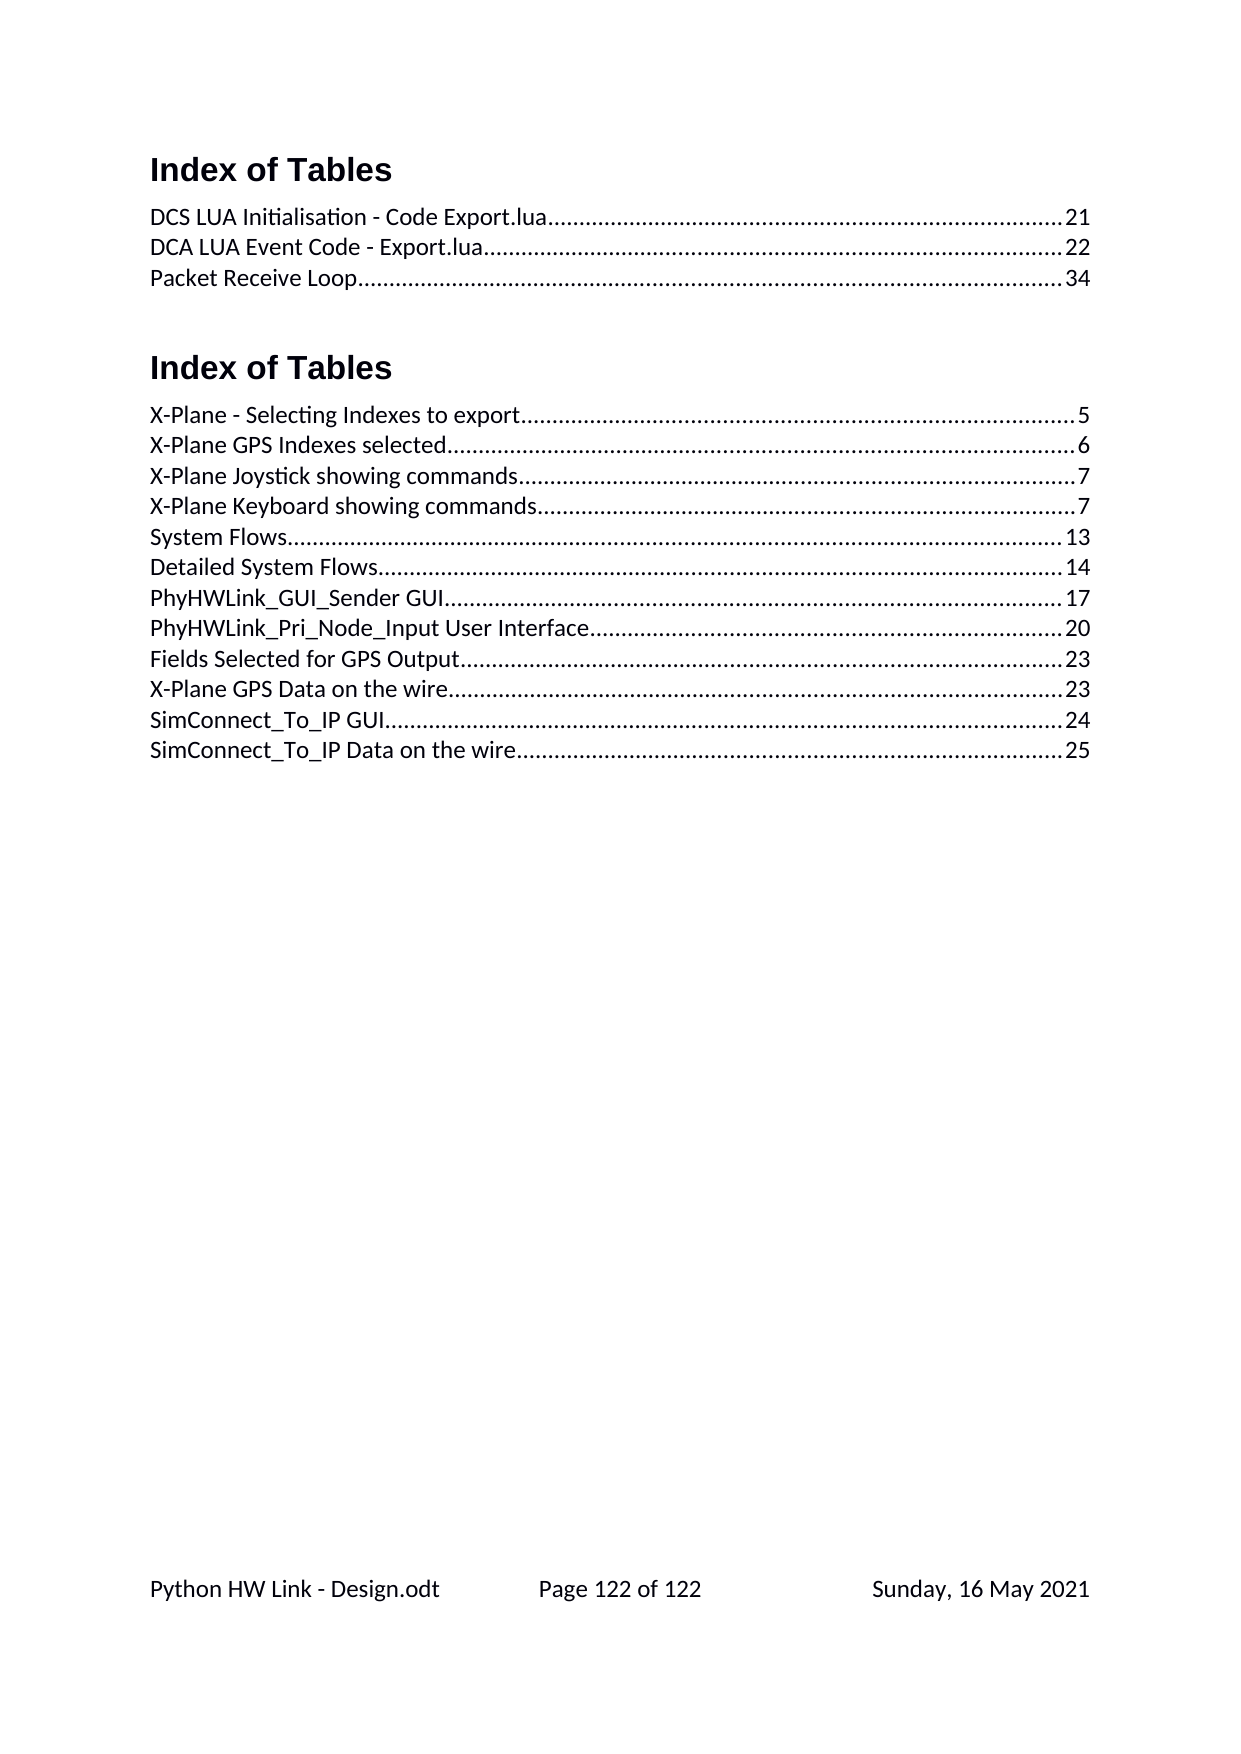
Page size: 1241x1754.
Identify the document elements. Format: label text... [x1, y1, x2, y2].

subtitle Index of Tables [150, 348, 1090, 386]
text X-Plane GPS Indexes selected 6 [150, 429, 1090, 460]
text Packet Receive Loop 34 [150, 262, 1090, 292]
text X-Plane Joystick showing commands 7 [150, 460, 1090, 491]
text X-Plane - Selecting Indexes to export 5 [150, 399, 1090, 429]
text System Flows 13 [150, 521, 1090, 552]
text X-Plane Keyboard showing commands 7 [150, 491, 1090, 521]
text DCS LUA Initialisation - Code Export.lua 21 [150, 201, 1090, 231]
text PhyHWLink_Pri_Node_Input User Interface 20 [150, 613, 1090, 643]
text Fields Selected for GPS Output 23 [150, 643, 1090, 674]
text X-Plane GPS Data on the wire 23 [150, 674, 1090, 704]
subtitle Index of Tables [150, 150, 1090, 188]
text DCA LUA Event Code - Export.lua 22 [150, 231, 1090, 262]
text SimConnect_To_IP Data on the wire 25 [150, 735, 1090, 765]
text PhyHWLink_GUI_Sender GUI 17 [150, 582, 1090, 613]
text Detailed System Flows 14 [150, 552, 1090, 582]
text SimConnect_To_IP GUI 24 [150, 704, 1090, 735]
